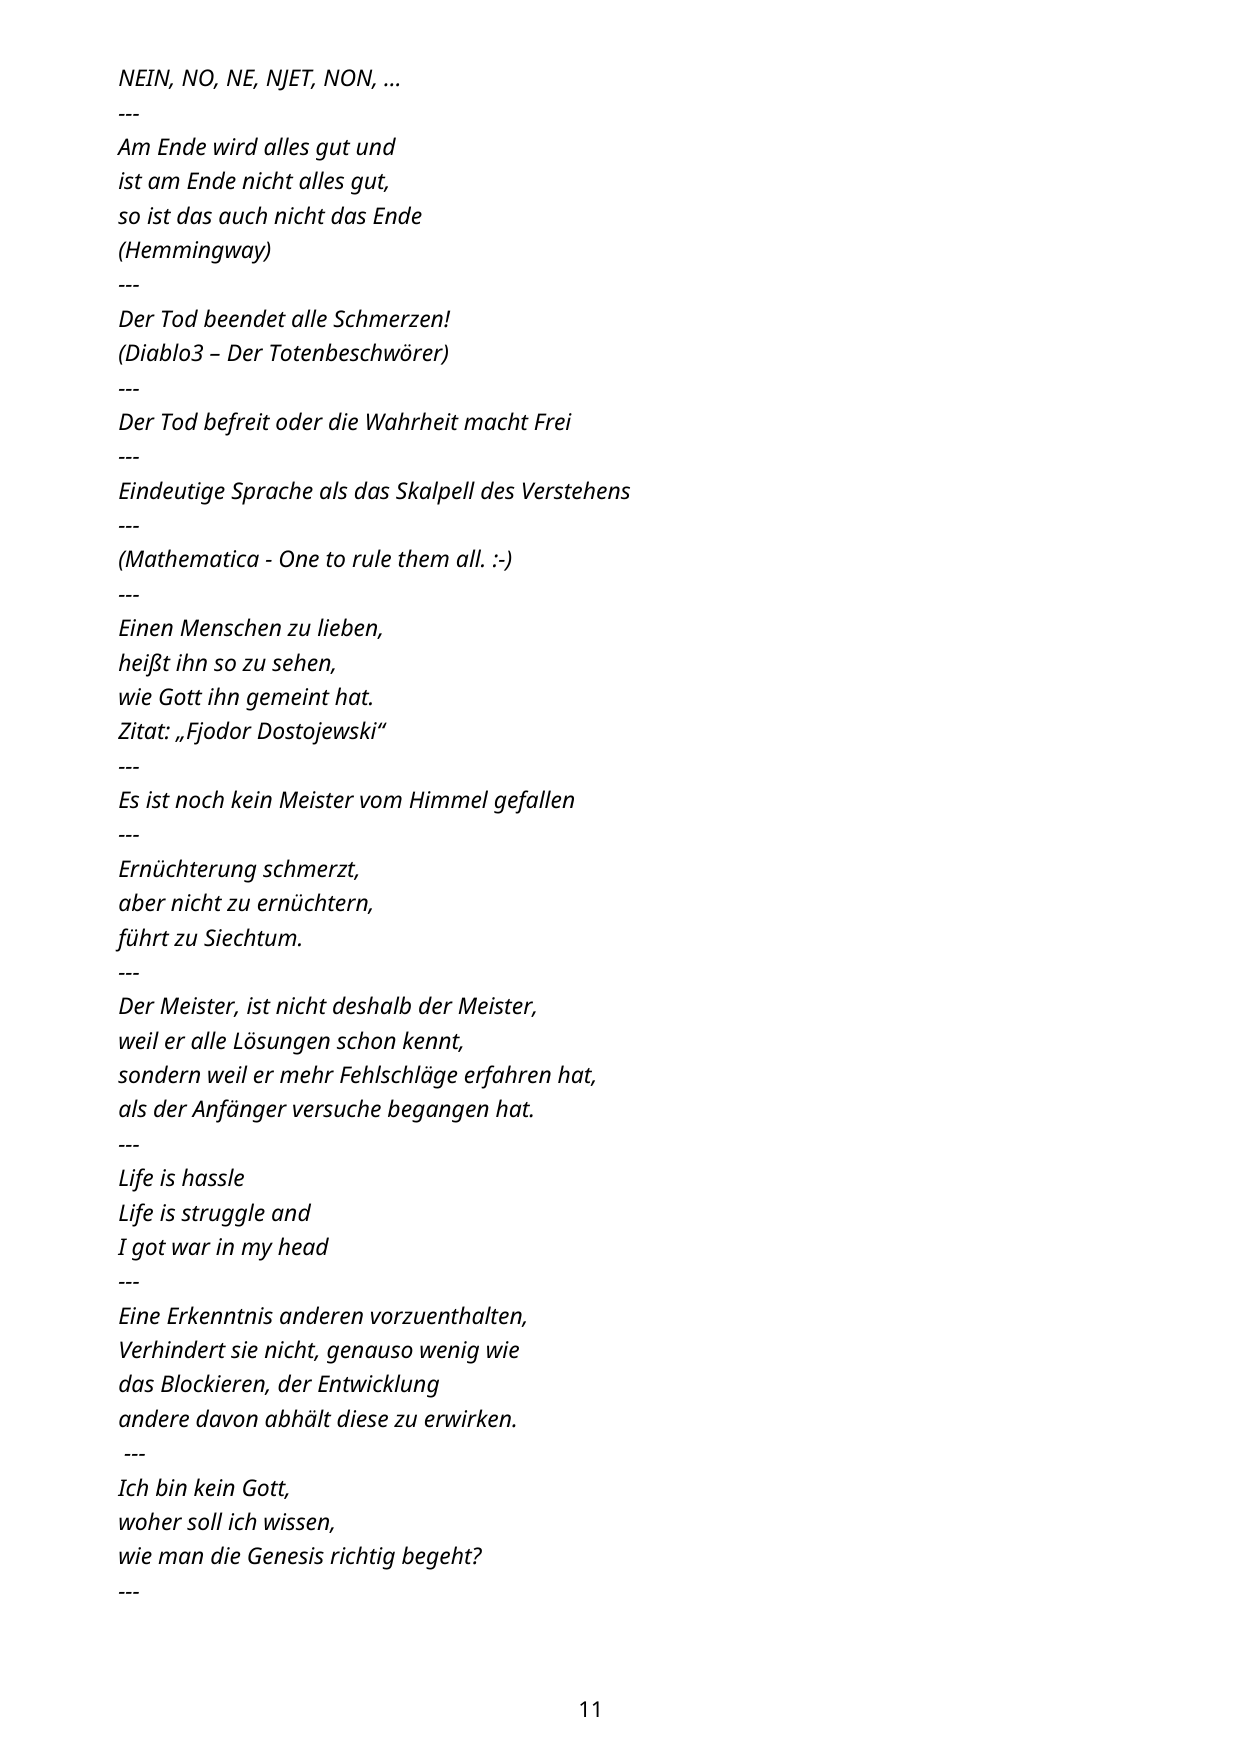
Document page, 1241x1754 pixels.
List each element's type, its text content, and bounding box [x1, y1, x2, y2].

text (Mathematica - One to rule them all. :-) [118, 540, 1181, 575]
text das Blockieren, der Entwicklung [118, 1365, 1181, 1400]
text Ich bin kein Gott, [118, 1468, 1181, 1503]
text --- [118, 575, 1181, 609]
text andere davon abhält diese zu erwirken. [118, 1400, 1181, 1434]
text --- [118, 815, 1181, 850]
text weil er alle Lösungen schon kennt, [118, 1022, 1181, 1056]
text (Diablo3 – Der Totenbeschwörer) [118, 334, 1181, 368]
text Es ist noch kein Meister vom Himmel gefallen [118, 781, 1181, 815]
text wie Gott ihn gemeint hat. [118, 678, 1181, 712]
text Life is struggle and [118, 1193, 1181, 1228]
text Der Meister, ist nicht deshalb der Meister, [118, 987, 1181, 1022]
text Zitat: „Fjodor Dostojewski“ [118, 712, 1181, 747]
text --- [118, 506, 1181, 540]
text --- [118, 1434, 1181, 1468]
text --- [118, 368, 1181, 403]
text --- [118, 1572, 1181, 1606]
text Am Ende wird alles gut und ist am Ende nicht alles gut, so ist das auch nicht das Ende [118, 128, 1181, 231]
text Einen Menschen zu lieben, [118, 609, 1181, 643]
text I got war in my head [118, 1228, 1181, 1262]
text als der Anfänger versuche begangen hat. [118, 1090, 1181, 1125]
text woher soll ich wissen, [118, 1503, 1181, 1537]
text führt zu Siechtum. [118, 918, 1181, 953]
text wie man die Genesis richtig begeht? [118, 1537, 1181, 1572]
text --- [118, 953, 1181, 987]
text Eindeutige Sprache als das Skalpell des Verstehens [118, 472, 1181, 506]
text --- [118, 93, 1181, 128]
text aber nicht zu ernüchtern, [118, 884, 1181, 918]
text Ernüchterung schmerzt, [118, 850, 1181, 884]
text --- [118, 265, 1181, 300]
text --- Eine Erkenntnis anderen vorzuenthalten, [118, 1262, 1181, 1331]
text NEIN, NO, NE, NJET, NON, … [118, 59, 1181, 93]
text (Hemmingway) [118, 231, 1181, 265]
text --- [118, 747, 1181, 781]
text Life is hassle [118, 1159, 1181, 1193]
text sondern weil er mehr Fehlschläge erfahren hat, [118, 1056, 1181, 1090]
text --- [118, 437, 1181, 472]
text heißt ihn so zu sehen, [118, 643, 1181, 678]
text Der Tod befreit oder die Wahrheit macht Frei [118, 403, 1181, 437]
text Verhindert sie nicht, genauso wenig wie [118, 1331, 1181, 1365]
text --- [118, 1125, 1181, 1159]
text Der Tod beendet alle Schmerzen! [118, 300, 1181, 334]
